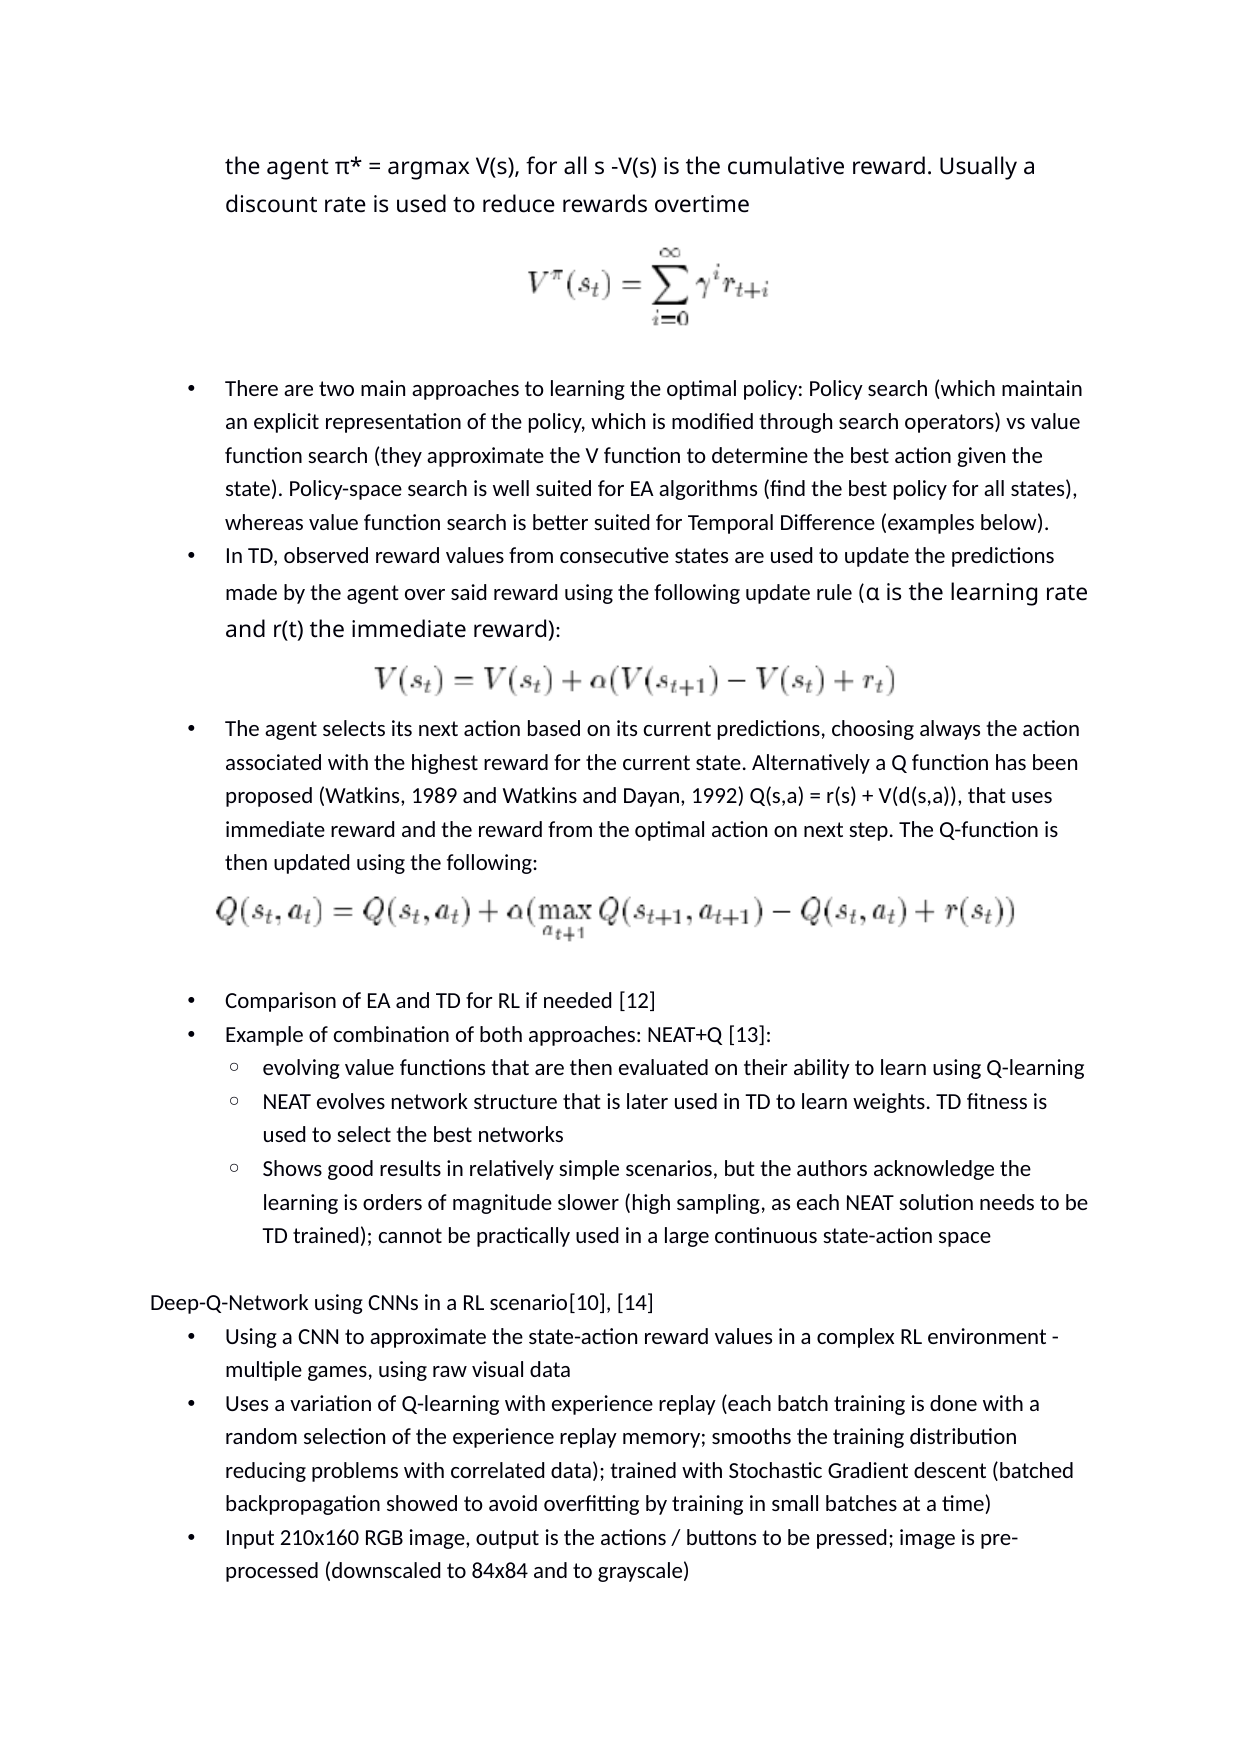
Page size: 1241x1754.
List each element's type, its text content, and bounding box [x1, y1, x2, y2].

list Using a CNN to approximate the state-action reward values in a complex RL environment -multiple games, using raw visual data [187, 1322, 1090, 1383]
list Shows good results in relatively simple scenarios, but the authors acknowledge the learning is orders of magnitude slower (high sampling, as each NEAT solution needs to be TD trained); cannot be practically used in a large continuous state-action space [225, 1154, 1090, 1249]
picture [516, 237, 787, 335]
list Comparison of EA and TD for RL if needed [12]⁠ [187, 986, 1090, 1014]
list In TD, observed reward values from consecutive states are used to update the predictions made by the agent over said reward using the following update rule (α is the learning rate and r(t) the immediate reward): [187, 541, 1090, 644]
list NEAT evolves network structure that is later used in TD to learn weights. TD fitness is used to select the best networks [225, 1087, 1090, 1149]
list evolving value functions that are then evaluated on their ability to learn using Q-learning [225, 1053, 1090, 1082]
list Input 210x160 RGB image, output is the actions / buttons to be pressed; image is pre-processed (downscaled to 84x84 and to grayscale) [187, 1523, 1090, 1585]
text Deep-Q-Network using CNNs in a RL scenario[10], [14]⁠⁠ [150, 1288, 1090, 1316]
list There are two main approaches to learning the optimal policy: Policy search (which maintain an explicit representation of the policy, which is modified through search operators) vs value function search (they approximate the V function to determine the best action given the state). Policy-space search is well suited for EA algorithms (find the best policy for all states), whereas value function search is better suited for Temporal Difference (examples below). [187, 374, 1090, 536]
picture [361, 650, 916, 709]
list Uses a variation of Q-learning with experience replay (each batch training is done with a random selection of the experience replay memory; smooths the training distribution reducing problems with correlated data); trained with Stochastic Gradient descent (batched backpropagation showed to avoid overfitting by training in small batches at a time) [187, 1389, 1090, 1518]
list The agent selects its next action based on its current predictions, choosing always the action associated with the highest reward for the current state. Alternatively a Q function has been proposed (Watkins, 1989 and Watkins and Dayan, 1992) Q(s,a) = r(s) + V(d(s,a)), that uses immediate reward and the reward from the optimal action on next step. The Q-function is then updated using the following: [187, 651, 1090, 876]
picture [204, 881, 1036, 948]
list the agent π* = argmax V(s), for all s -V(s) is the cumulative reward. Usually a discount rate is used to reduce rewards overtime [187, 150, 1090, 219]
list Example of combination of both approaches: NEAT+Q [13]⁠: [187, 1020, 1090, 1048]
